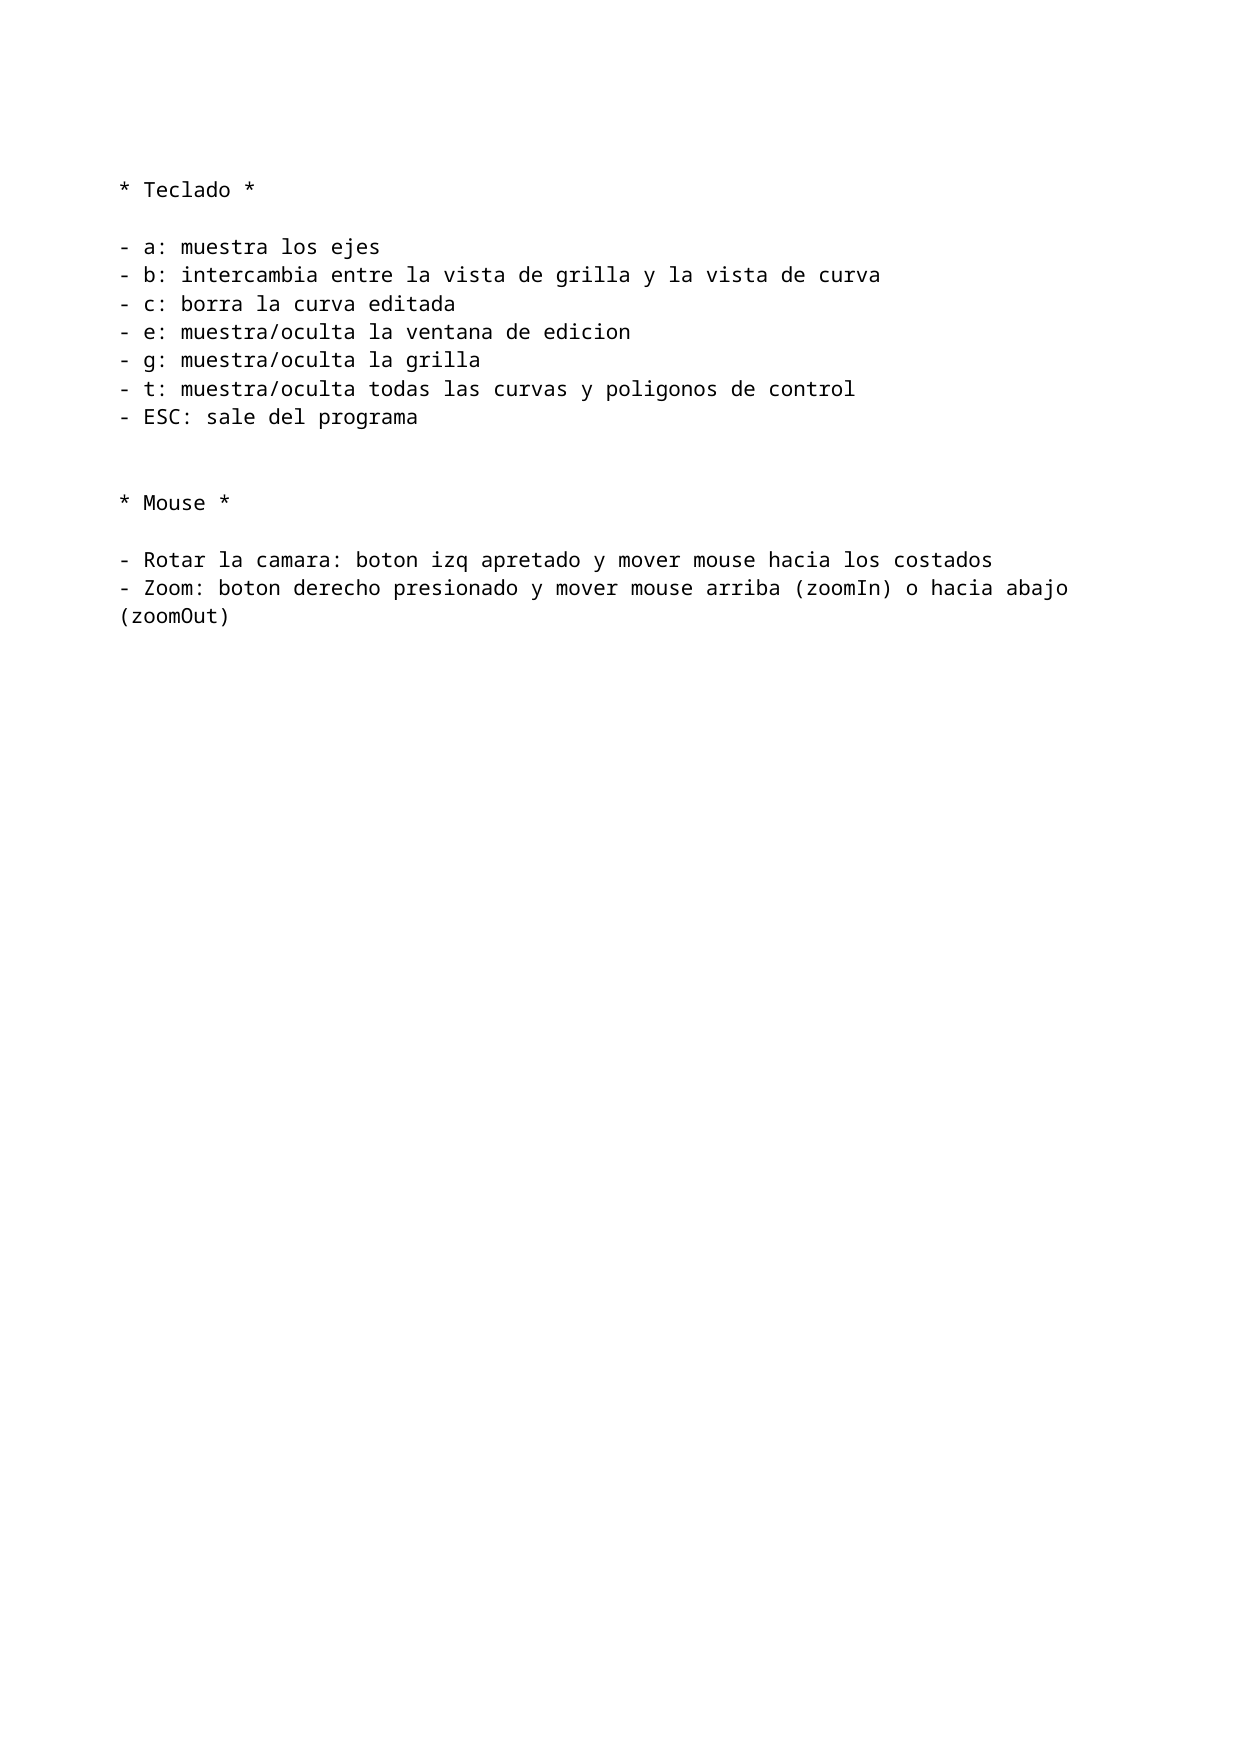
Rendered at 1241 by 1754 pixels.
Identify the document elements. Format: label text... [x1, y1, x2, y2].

text - b: intercambia entre la vista de grilla y la vista de curva [118, 260, 1122, 289]
text - ESC: sale del programa [118, 402, 1122, 431]
text * Teclado * [118, 175, 1122, 203]
text - Rotar la camara: boton izq apretado y mover mouse hacia los costados [118, 545, 1122, 573]
text * Mouse * [118, 488, 1122, 516]
text - a: muestra los ejes [118, 232, 1122, 260]
text - c: borra la curva editada [118, 289, 1122, 317]
text - g: muestra/oculta la grilla [118, 346, 1122, 374]
text - e: muestra/oculta la ventana de edicion [118, 317, 1122, 346]
text - t: muestra/oculta todas las curvas y poligonos de control [118, 374, 1122, 402]
text - Zoom: boton derecho presionado y mover mouse arriba (zoomIn) o hacia abajo (zoomOut) [118, 573, 1122, 630]
